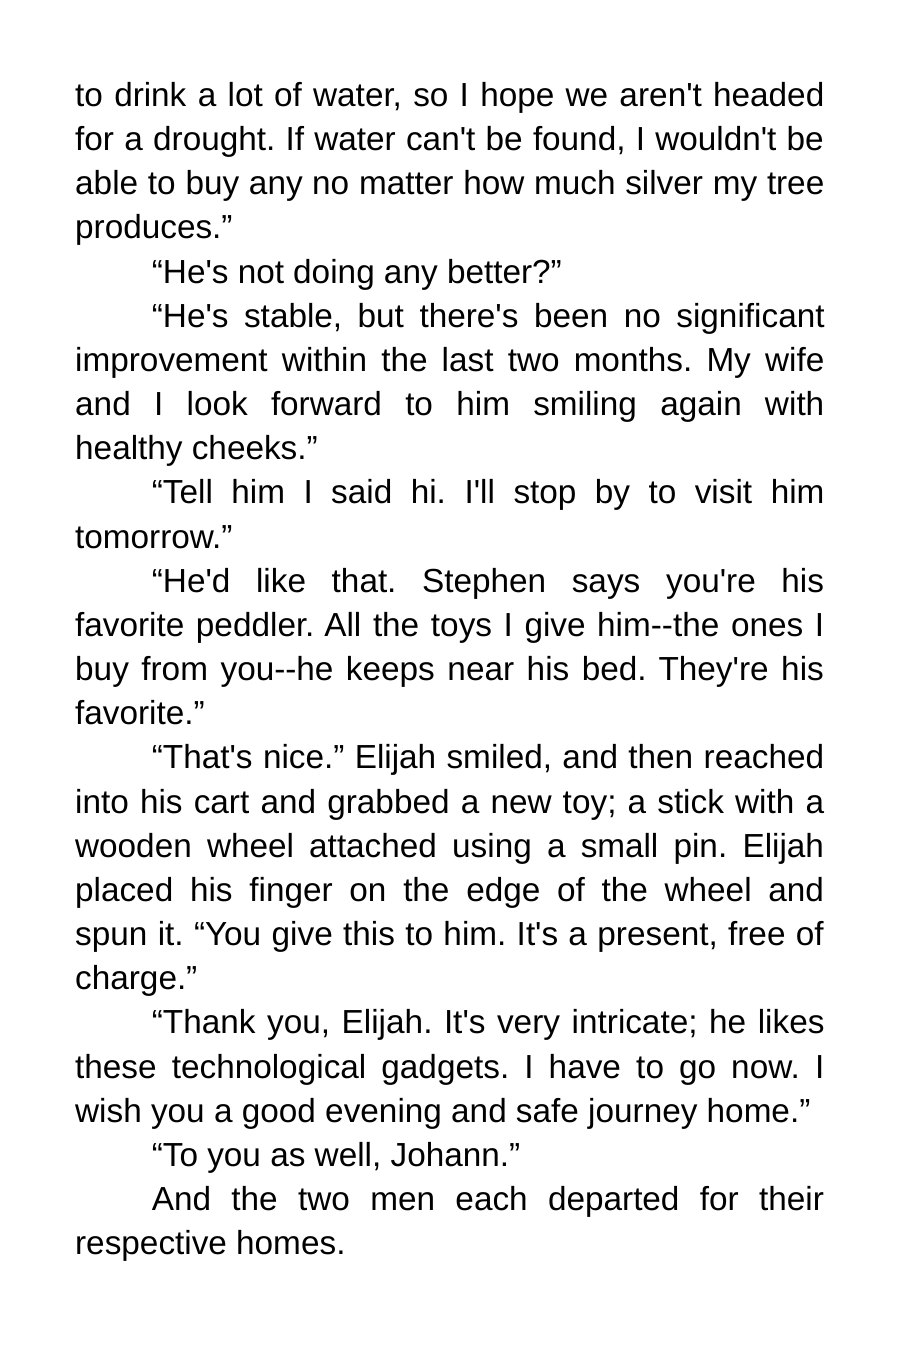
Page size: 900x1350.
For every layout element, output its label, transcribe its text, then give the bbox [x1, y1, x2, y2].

subtitle “He's stable, but there's been no significant improvement within the last two months. My wife and I look forward to him smiling again with healthy cheeks.” [75, 296, 825, 467]
subtitle “To you as well, Johann.” [75, 1135, 825, 1173]
subtitle “Tell him I said hi. I'll stop by to visit him tomorrow.” [75, 472, 825, 555]
subtitle And the two men each departed for their respective homes. [75, 1179, 825, 1262]
subtitle to drink a lot of water, so I hope we aren't headed for a drought. If water can't be found, I wouldn't be able to buy any no matter how much silver my tree produces.” [75, 75, 825, 246]
subtitle “That's nice.” Elijah smiled, and then reached into his cart and grabbed a new toy; a stick with a wooden wheel attached using a small pin. Elijah placed his finger on the edge of the wheel and spun it. “You give this to him. It's a present, free of charge.” [75, 737, 825, 997]
subtitle “Thank you, Elijah. It's very intricate; he likes these technological gadgets. I have to go now. I wish you a good evening and safe journey home.” [75, 1002, 825, 1129]
subtitle “He's not doing any better?” [75, 252, 825, 290]
subtitle “He'd like that. Stephen says you're his favorite peddler. All the toys I give him--the ones I buy from you--he keeps near his bed. They're his favorite.” [75, 561, 825, 732]
